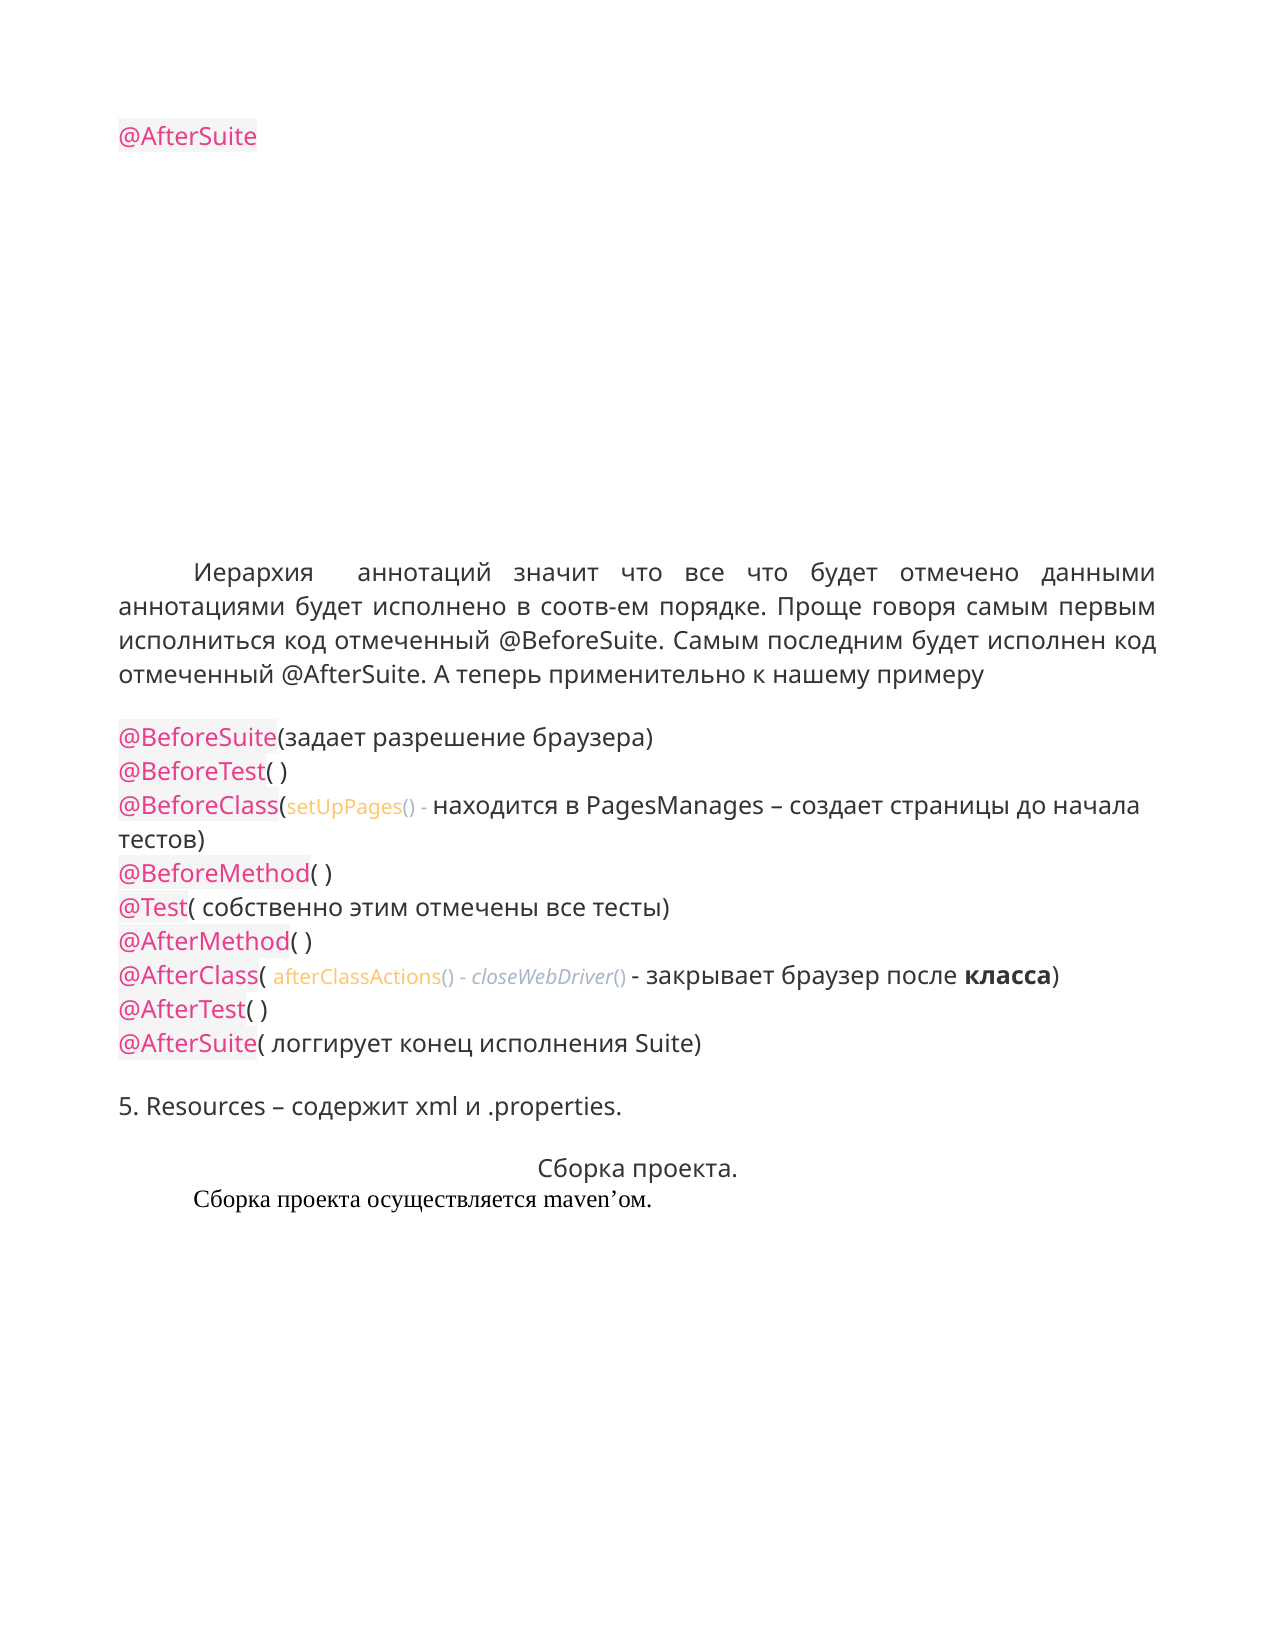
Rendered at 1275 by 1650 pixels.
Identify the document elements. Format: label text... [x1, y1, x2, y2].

text @BeforeClass(setUpPages() - находится в PagesManages – создает страницы до начала тестов) [118, 787, 1157, 855]
text @BeforeSuite(задает разрешение браузера) [118, 719, 1157, 753]
text Иерархия аннотаций значит что все что будет отмечено данными аннотациями будет исполнено в соотв-ем порядке. Проще говоря самым первым исполниться код отмеченный @BeforeSuite. Самым последним будет исполнен код отмеченный @AfterSuite. А теперь применительно к нашему примеру [118, 554, 1157, 691]
text 5. Resources – содержит xml и .properties. [118, 1088, 1157, 1122]
text @AfterTest( ) [118, 992, 1157, 1026]
text @BeforeTest( ) [118, 753, 1157, 787]
text @BeforeMethod( ) [118, 855, 1157, 889]
text @Test( собственно этим отмечены все тесты) [118, 889, 1157, 923]
text Сборка проекта осуществляется maven’ом. [118, 1184, 1157, 1213]
text @AfterSuite( логгирует конец исполнения Suite) [118, 1026, 1157, 1060]
text Сборка проекта. [118, 1151, 1157, 1184]
text @AfterMethod( ) [118, 923, 1157, 958]
text @AfterSuite [118, 118, 1157, 152]
text @AfterClass( afterClassActions() - closeWebDriver() - закрывает браузер после класса) [118, 958, 1157, 992]
